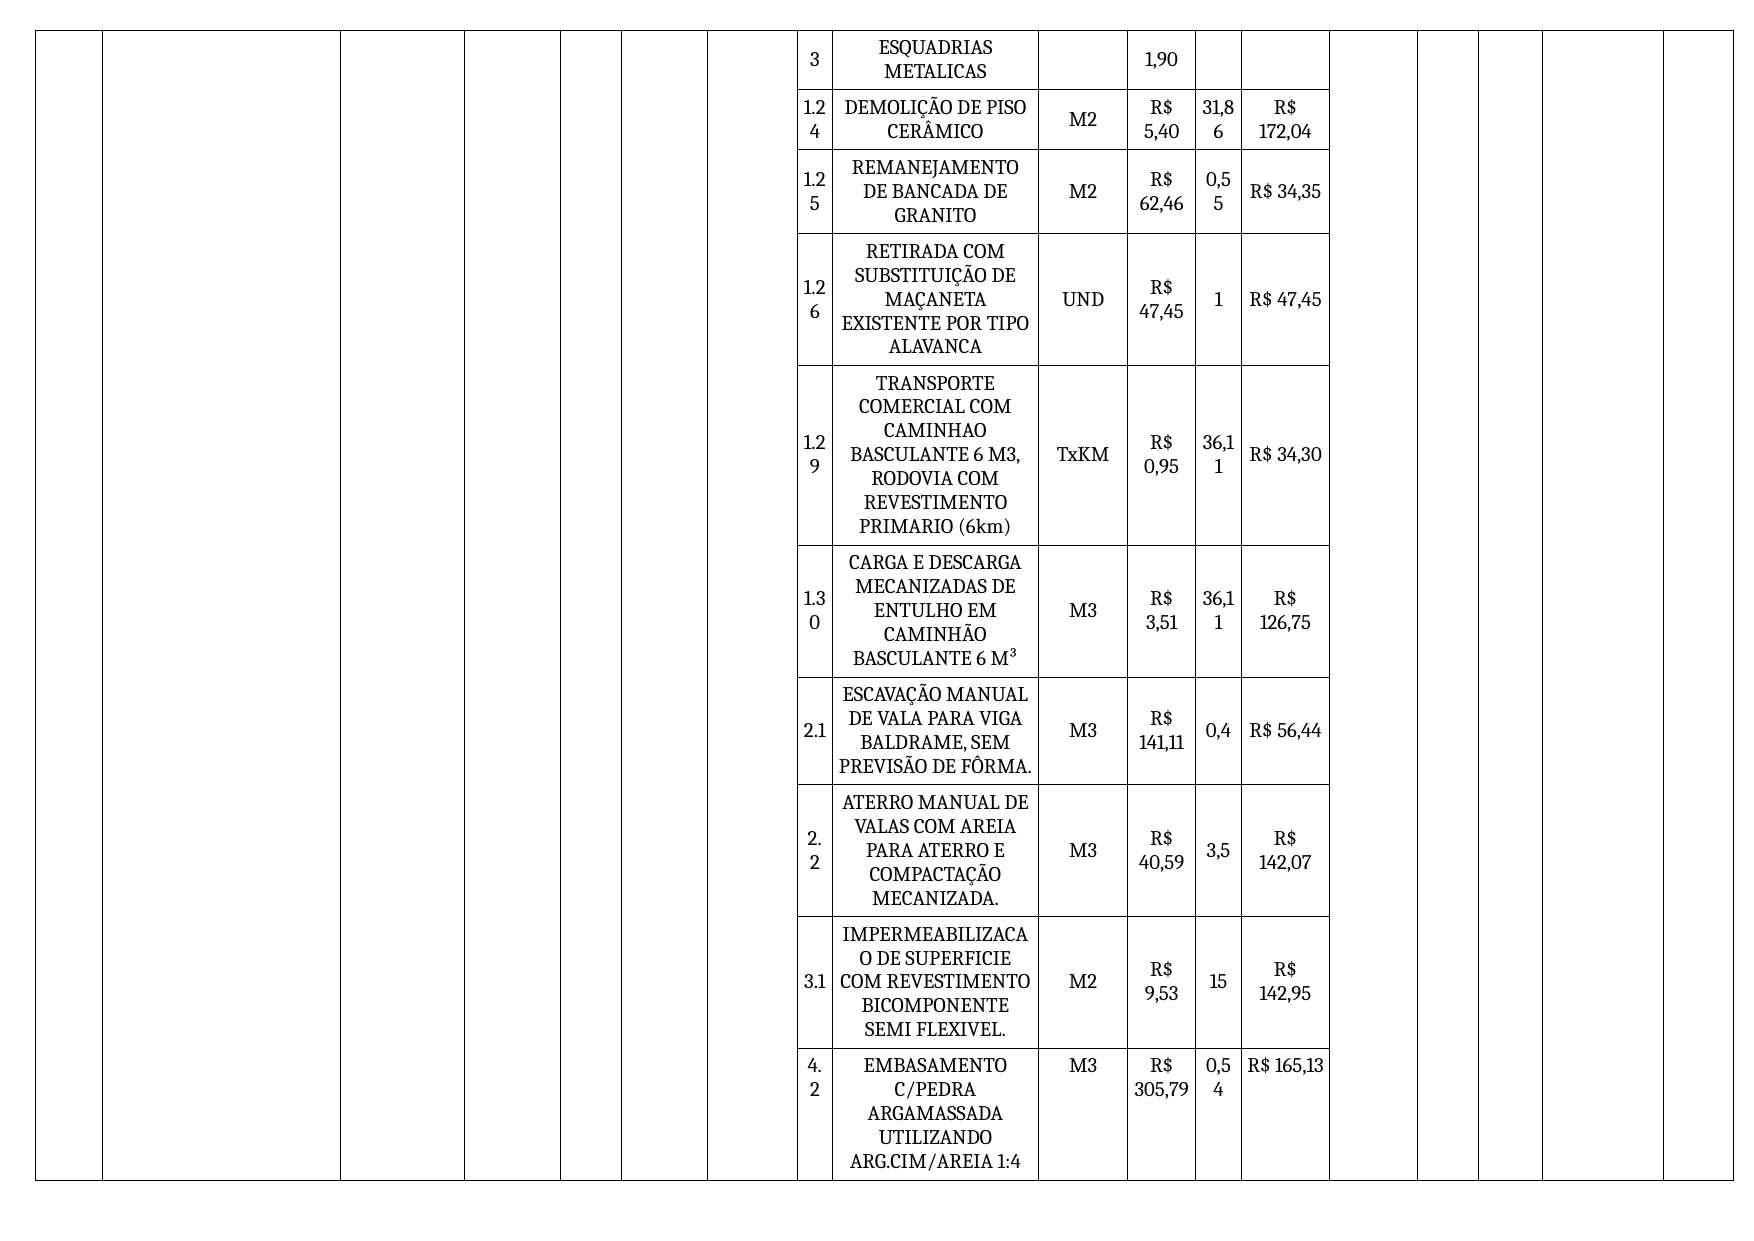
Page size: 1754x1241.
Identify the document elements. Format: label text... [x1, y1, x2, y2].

table_cell [1242, 31, 1329, 89]
table_cell [465, 31, 560, 1179]
table_cell [36, 31, 102, 1179]
table_cell R$ 34,30 [1242, 366, 1329, 544]
table_cell REMANEJAMENTO DE BANCADA DE GRANITO [833, 150, 1038, 233]
table_cell [341, 31, 464, 1179]
table_cell 0,4 [1196, 678, 1241, 784]
table_cell UND [1039, 234, 1127, 365]
table_cell [1196, 31, 1241, 89]
table_cell M2 [1039, 917, 1127, 1048]
table_cell ATERRO MANUAL DE VALAS COM AREIA PARA ATERRO E COMPACTAÇÃO MECANIZADA. [833, 785, 1038, 916]
table_cell [561, 31, 621, 1179]
table_cell M3 [1039, 785, 1127, 916]
table_cell 2.1 [798, 678, 832, 784]
table_cell R$ 47,45 [1242, 234, 1329, 365]
table_cell R$ 9,53 [1128, 917, 1195, 1048]
table_cell 0,54 [1196, 1049, 1241, 1179]
table_cell R$ 305,79 [1128, 1049, 1195, 1179]
table_cell R$ 0,95 [1128, 366, 1195, 544]
table_cell 3,5 [1196, 785, 1241, 916]
table_cell RETIRADA COM SUBSTITUIÇÃO DE MAÇANETA EXISTENTE POR TIPO ALAVANCA [833, 234, 1038, 365]
table_cell [1039, 31, 1127, 89]
table_cell 1.25 [798, 150, 832, 233]
table_cell 3.1 [798, 917, 832, 1048]
table_cell TRANSPORTE COMERCIAL COM CAMINHAO BASCULANTE 6 M3, RODOVIA COM REVESTIMENTO PRIMARIO (6km) [833, 366, 1038, 544]
table_cell 36,11 [1196, 366, 1241, 544]
table_cell M3 [1039, 678, 1127, 784]
table_cell R$ 142,95 [1242, 917, 1329, 1048]
table_cell 2.2 [798, 785, 832, 916]
table_cell M2 [1039, 150, 1127, 233]
table_cell [622, 31, 707, 1179]
table_cell DEMOLIÇÃO DE PISO CERÂMICO [833, 90, 1038, 149]
table_cell [1330, 31, 1417, 1179]
table_cell R$ 47,45 [1128, 234, 1195, 365]
table_cell 36,11 [1196, 546, 1241, 676]
table_cell 1,90 [1128, 31, 1195, 89]
table_cell 1.29 [798, 366, 832, 544]
table_cell [708, 31, 797, 1179]
table_cell [103, 31, 340, 1179]
table_cell R$ 56,44 [1242, 678, 1329, 784]
table_cell R$ 40,59 [1128, 785, 1195, 916]
table_cell M2 [1039, 90, 1127, 149]
table_cell 1 [1196, 234, 1241, 365]
table_cell R$ 62,46 [1128, 150, 1195, 233]
table_cell CARGA E DESCARGA MECANIZADAS DE ENTULHO EM CAMINHÃO BASCULANTE 6 M³ [833, 546, 1038, 676]
table_cell R$ 165,13 [1242, 1049, 1329, 1179]
table_cell M3 [1039, 546, 1127, 676]
table_cell 0,55 [1196, 150, 1241, 233]
table_cell 1.30 [798, 546, 832, 676]
table_cell [1479, 31, 1542, 1179]
table_cell 15 [1196, 917, 1241, 1048]
table_cell R$ 5,40 [1128, 90, 1195, 149]
table_cell EMBASAMENTO C/PEDRA ARGAMASSADA UTILIZANDO ARG.CIM/AREIA 1:4 [833, 1049, 1038, 1179]
table_cell R$ 141,11 [1128, 678, 1195, 784]
table_cell [1664, 31, 1733, 1179]
table_cell 31,86 [1196, 90, 1241, 149]
table_cell [1543, 31, 1663, 1179]
table_cell 1.26 [798, 234, 832, 365]
table_cell IMPERMEABILIZACAO DE SUPERFICIE COM REVESTIMENTO BICOMPONENTE SEMI FLEXIVEL. [833, 917, 1038, 1048]
table_cell ESCAVAÇÃO MANUAL DE VALA PARA VIGA BALDRAME, SEM PREVISÃO DE FÔRMA. [833, 678, 1038, 784]
table_cell 4.2 [798, 1049, 832, 1179]
table_cell ESQUADRIAS METALICAS [833, 31, 1038, 89]
table_cell R$ 34,35 [1242, 150, 1329, 233]
table_cell 3 [798, 31, 832, 89]
table_cell TxKM [1039, 366, 1127, 544]
table_cell R$ 3,51 [1128, 546, 1195, 676]
table_cell R$ 126,75 [1242, 546, 1329, 676]
table_cell R$ 172,04 [1242, 90, 1329, 149]
table_cell M3 [1039, 1049, 1127, 1179]
table_cell R$ 142,07 [1242, 785, 1329, 916]
table_cell [1418, 31, 1478, 1179]
table_cell 1.24 [798, 90, 832, 149]
